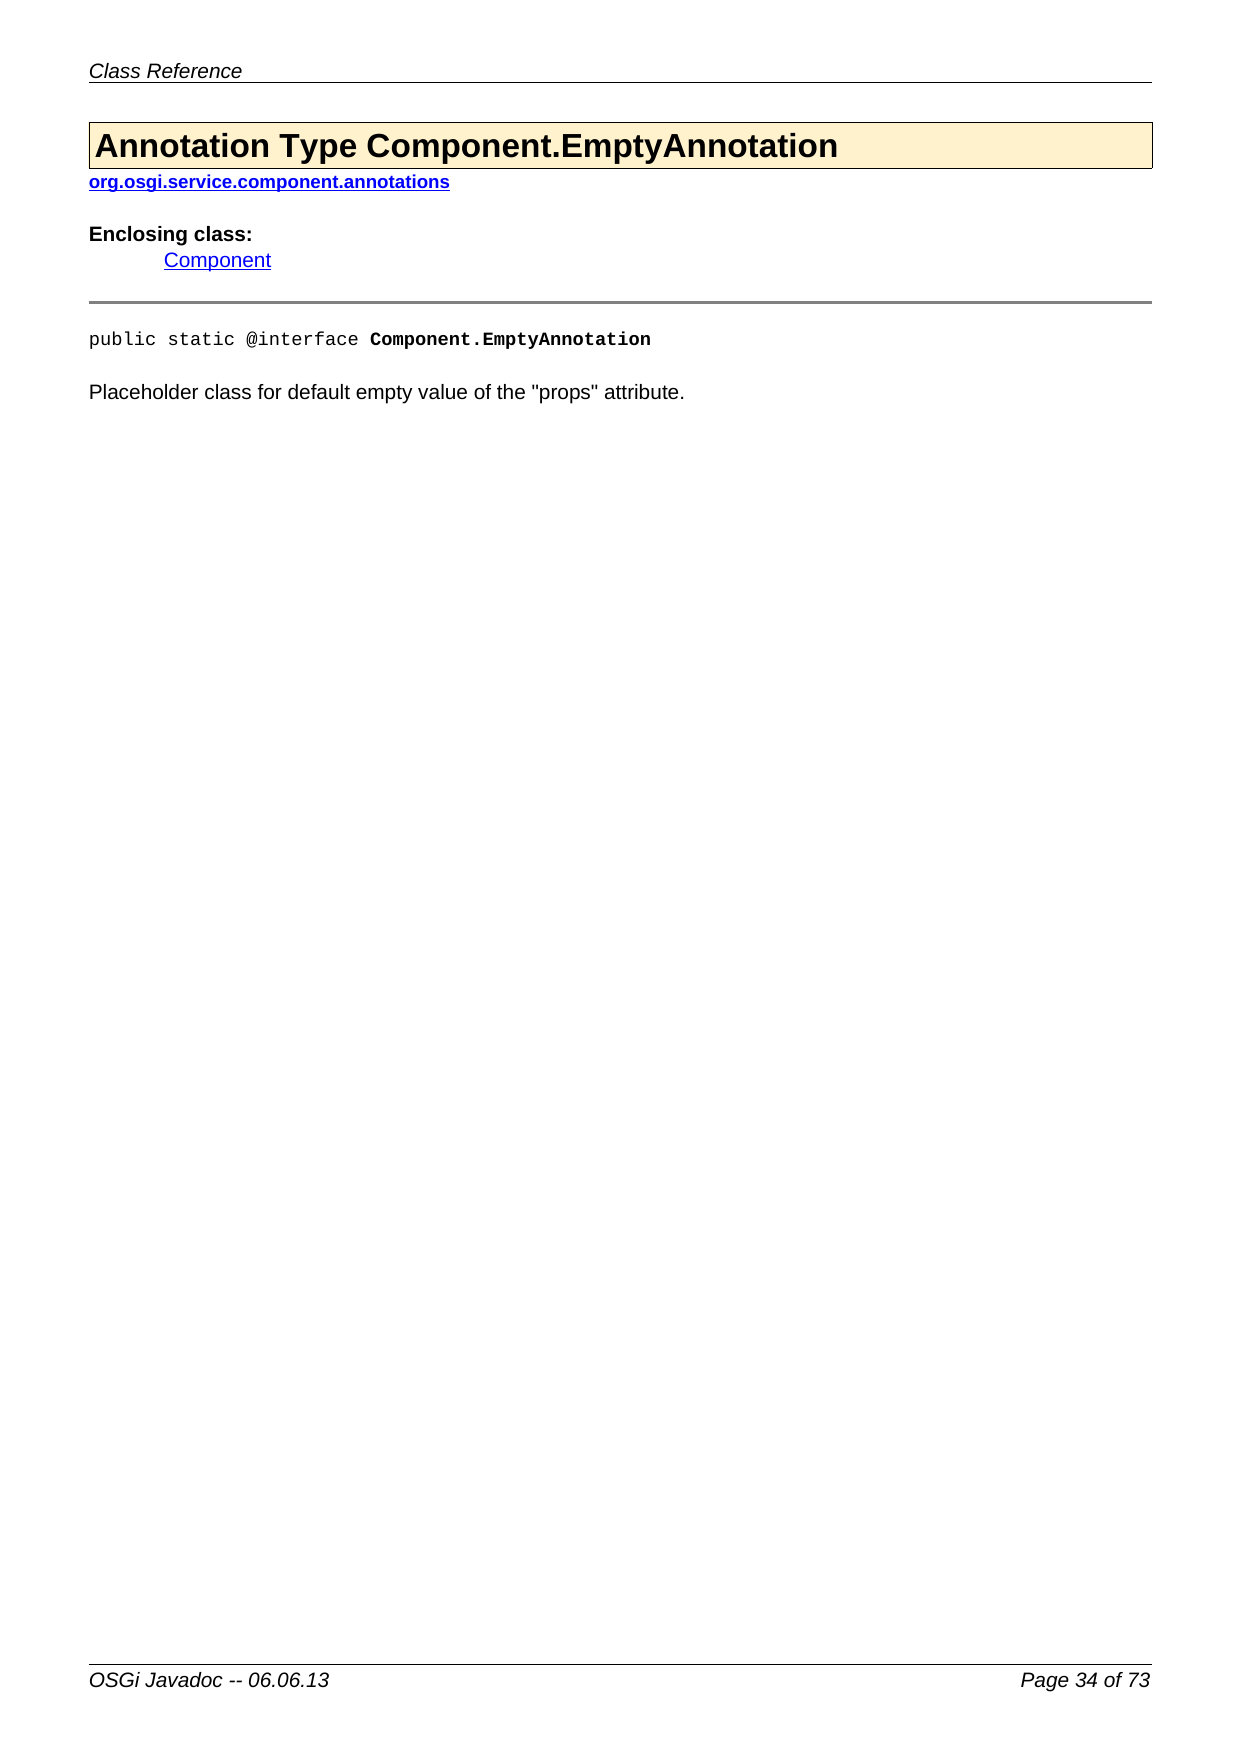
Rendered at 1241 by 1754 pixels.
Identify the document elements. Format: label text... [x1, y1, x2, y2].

text org.osgi.service.component.annotations [88, 171, 1152, 193]
text public static @interface Component.EmptyAnnotation [88, 330, 1152, 351]
subtitle Annotation Type Component.EmptyAnnotation [90, 123, 1152, 168]
text Placeholder class for default empty value of the "props" attribute. [88, 380, 1152, 404]
text Component [163, 248, 1152, 272]
subtitle Enclosing class: [88, 222, 1152, 246]
